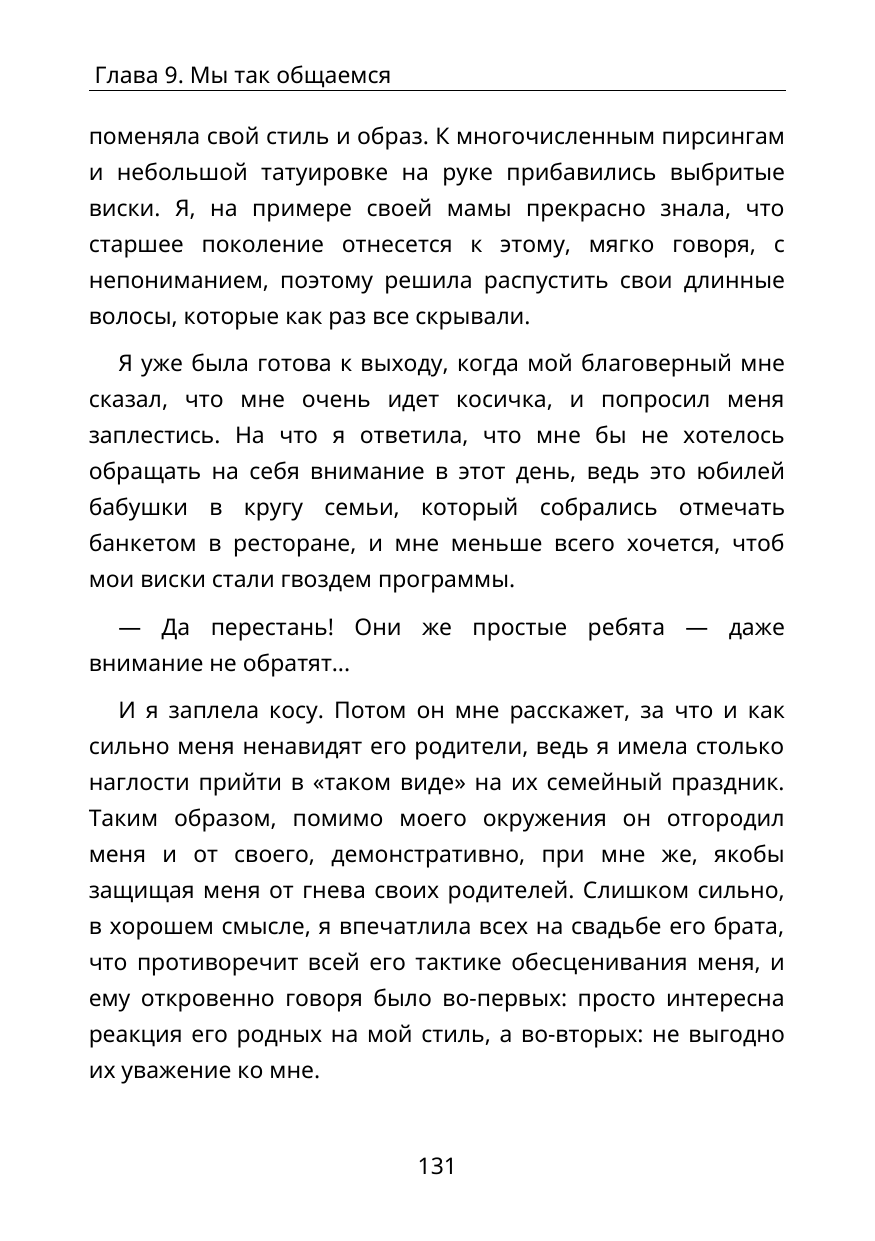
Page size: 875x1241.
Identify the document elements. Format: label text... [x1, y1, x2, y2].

text — Да перестань! Они же простые ребята — даже внимание не обратят... [88, 611, 786, 678]
text Я уже была готова к выходу, когда мой благоверный мне сказал, что мне очень идет косичка, и попросил меня заплестись. На что я ответила, что мне бы не хотелось обращать на себя внимание в этот день, ведь это юбилей бабушки в кругу семьи, который собрались отмечать банкетом в ресторане, и мне меньше всего хочется, чтоб мои виски стали гвоздем программы. [88, 347, 786, 594]
text поменяла свой стиль и образ. К многочисленным пирсингам и небольшой татуировке на руке прибавились выбритые виски. Я, на примере своей мамы прекрасно знала, что старшее поколение отнесется к этому, мягко говоря, с непониманием, поэтому решила распустить свои длинные волосы, которые как раз все скрывали. [88, 120, 786, 331]
text И я заплела косу. Потом он мне расскажет, за что и как сильно меня ненавидят его родители, ведь я имела столько наглости прийти в «таком виде» на их семейный праздник. Таким образом, помимо моего окружения он отгородил меня и от своего, демонстративно, при мне же, якобы защищая меня от гнева своих родителей. Слишком сильно, в хорошем смысле, я впечатлила всех на свадьбе его брата, что противоречит всей его тактике обесценивания меня, и ему откровенно говоря было во-первых: просто интересна реакция его родных на мой стиль, а во-вторых: не выгодно их уважение ко мне. [88, 694, 786, 1085]
